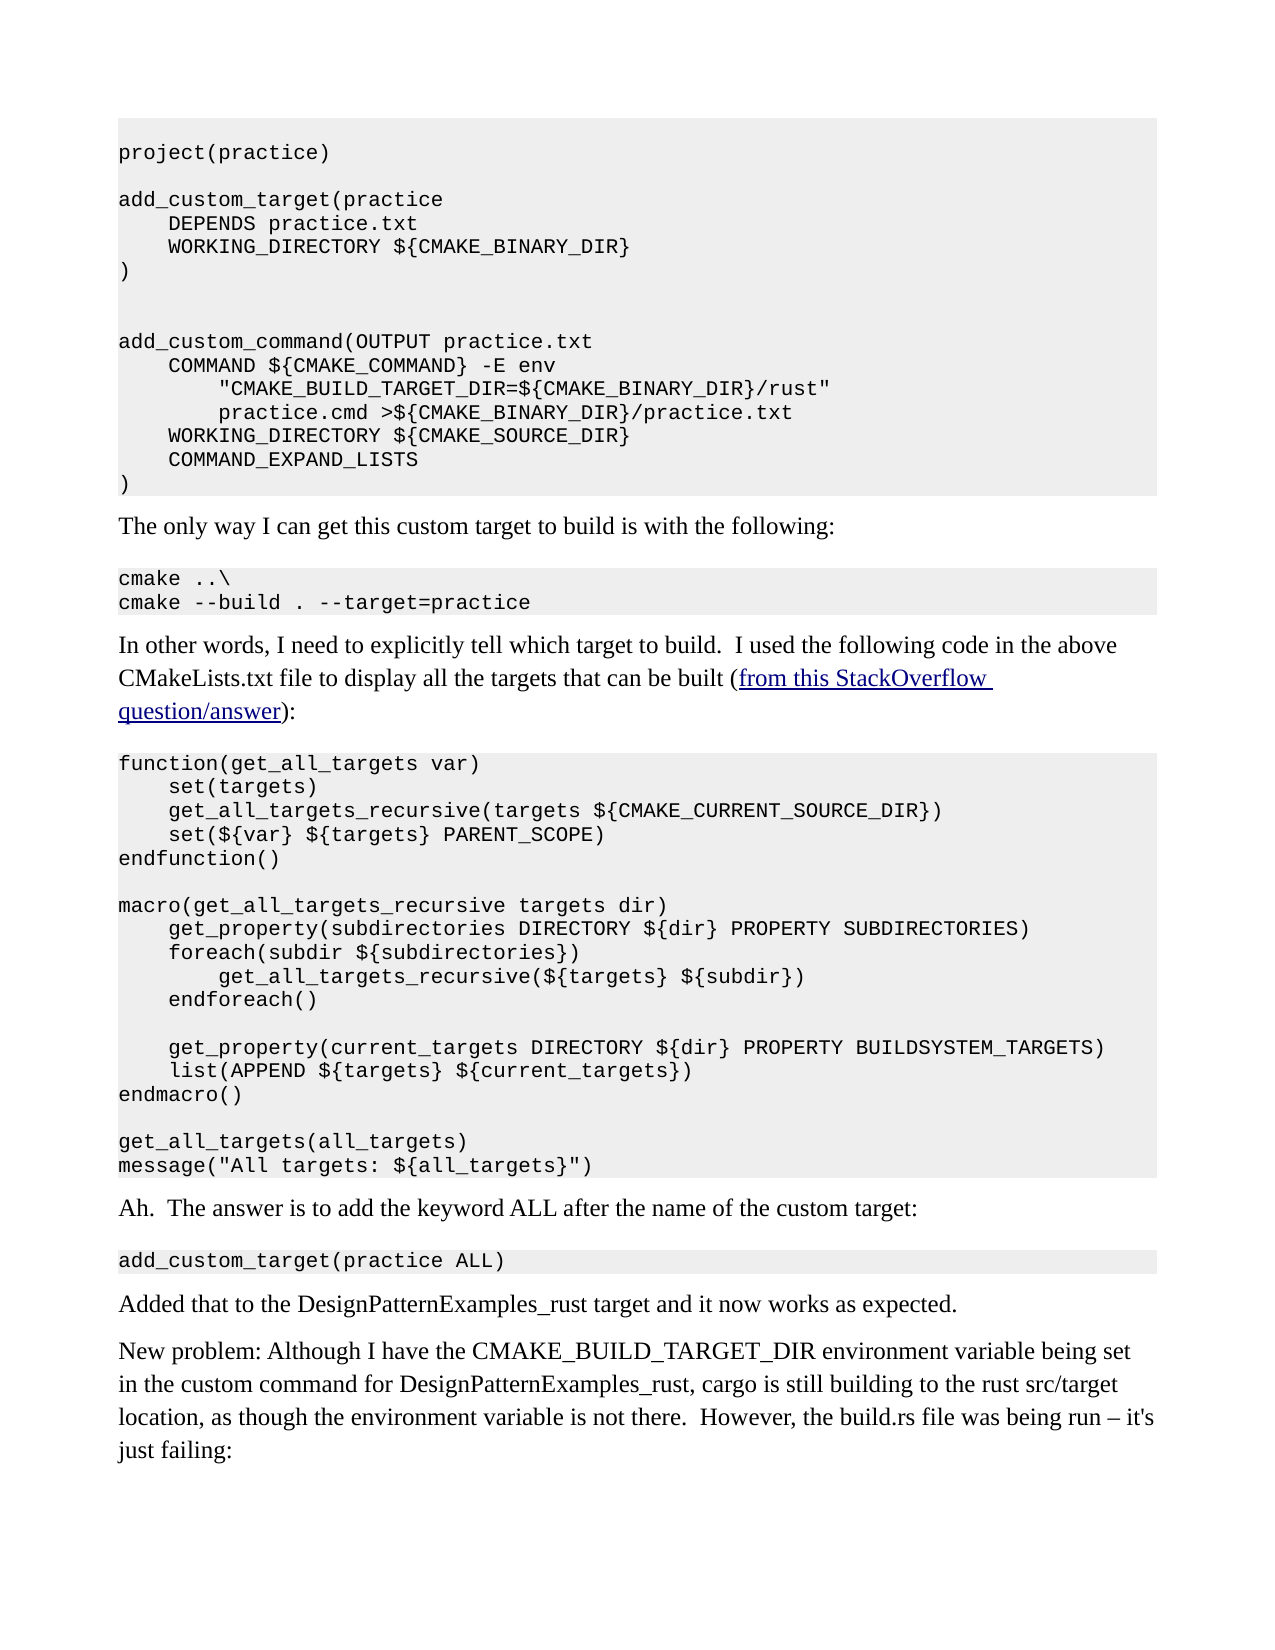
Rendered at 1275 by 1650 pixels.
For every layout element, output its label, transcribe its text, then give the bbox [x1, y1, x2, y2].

text The only way I can get this custom target to build is with the following: [118, 511, 1157, 540]
text cmake ..\ [118, 568, 1157, 592]
text DEPENDS practice.txt [118, 213, 1157, 236]
text function(get_all_targets var) [118, 753, 1157, 777]
text get_property(subdirectories DIRECTORY ${dir} PROPERTY SUBDIRECTORIES) [118, 918, 1157, 942]
text add_custom_command(OUTPUT practice.txt [118, 331, 1157, 354]
text project(practice) [118, 142, 1157, 165]
text WORKING_DIRECTORY ${CMAKE_BINARY_DIR} [118, 236, 1157, 260]
text message("All targets: ${all_targets}") [118, 1155, 1157, 1178]
text cmake --build . --target=practice [118, 592, 1157, 615]
text WORKING_DIRECTORY ${CMAKE_SOURCE_DIR} [118, 426, 1157, 449]
text COMMAND_EXPAND_LISTS [118, 449, 1157, 473]
text set(${var} ${targets} PARENT_SCOPE) [118, 824, 1157, 847]
text In other words, I need to explicitly tell which target to build. I used the following code in the above CMakeLists.txt file to display all the targets that can be built (from this StackOverflow question/answer): [118, 630, 1157, 725]
text list(APPEND ${targets} ${current_targets}) [118, 1060, 1157, 1084]
text endforeach() [118, 989, 1157, 1013]
text get_all_targets_recursive(${targets} ${subdir}) [118, 966, 1157, 989]
text add_custom_target(practice ALL) [118, 1250, 1157, 1274]
text New problem: Although I have the CMAKE_BUILD_TARGET_DIR environment variable being set in the custom command for DesignPatternExamples_rust, cargo is still building to the rust src/target location, as though the environment variable is not there. However, the build.rs file was being run – it's just failing: [118, 1336, 1157, 1464]
text Added that to the DesignPatternExamples_rust target and it now works as expected. [118, 1289, 1157, 1317]
text Ah. The answer is to add the keyword ALL after the name of the custom target: [118, 1193, 1157, 1222]
text get_all_targets(all_targets) [118, 1131, 1157, 1155]
text foreach(subdir ${subdirectories}) [118, 942, 1157, 966]
text "CMAKE_BUILD_TARGET_DIR=${CMAKE_BINARY_DIR}/rust" [118, 378, 1157, 402]
text add_custom_target(practice [118, 189, 1157, 213]
text endfunction() [118, 847, 1157, 871]
text endmacro() [118, 1084, 1157, 1108]
text get_property(current_targets DIRECTORY ${dir} PROPERTY BUILDSYSTEM_TARGETS) [118, 1037, 1157, 1060]
text ) [118, 260, 1157, 284]
text ) [118, 473, 1157, 496]
text macro(get_all_targets_recursive targets dir) [118, 895, 1157, 918]
text COMMAND ${CMAKE_COMMAND} -E env [118, 354, 1157, 378]
text practice.cmd >${CMAKE_BINARY_DIR}/practice.txt [118, 402, 1157, 426]
text get_all_targets_recursive(targets ${CMAKE_CURRENT_SOURCE_DIR}) [118, 800, 1157, 824]
text set(targets) [118, 777, 1157, 800]
